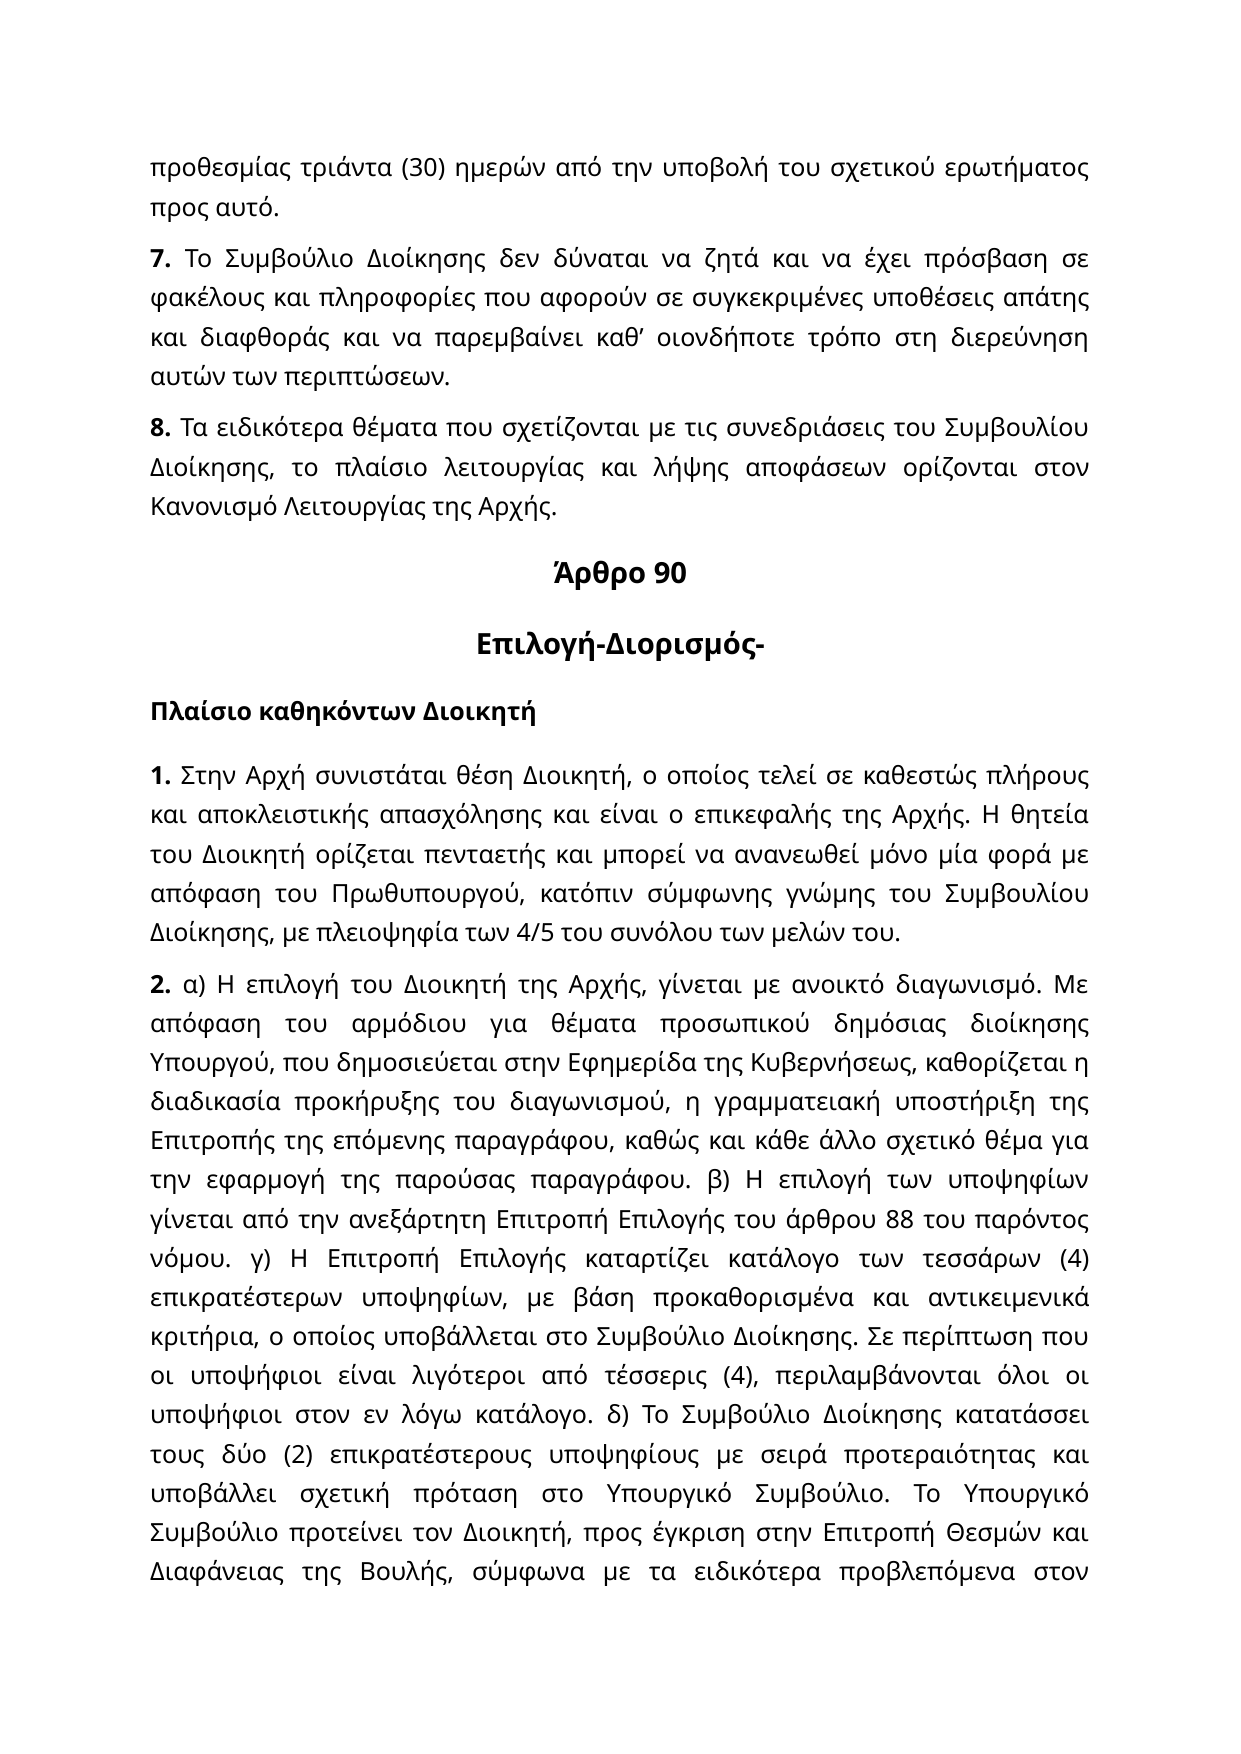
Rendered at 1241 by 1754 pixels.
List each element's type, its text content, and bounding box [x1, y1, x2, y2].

text προθεσμίας τριάντα (30) ημερών από την υποβολή του σχετικού ερωτήματος προς αυτό. [150, 150, 1090, 223]
text 1. Στην Αρχή συνιστάται θέση Διοικητή, ο οποίος τελεί σε καθεστώς πλήρους και αποκλειστικής απασχόλησης και είναι ο επικεφαλής της Αρχής. Η θητεία του Διοικητή ορίζεται πενταετής και μπορεί να ανανεωθεί μόνο μία φορά με απόφαση του Πρωθυπουργού, κατόπιν σύμφωνης γνώμης του Συμβουλίου Διοίκησης, με πλειοψηφία των 4/5 του συνόλου των μελών του. [150, 758, 1090, 949]
text Πλαίσιο καθηκόντων Διοικητή [150, 694, 1090, 728]
subtitle Επιλογή-Διορισμός- [150, 623, 1090, 663]
text 8. Τα ειδικότερα θέματα που σχετίζονται με τις συνεδριάσεις του Συμβουλίου Διοίκησης, το πλαίσιο λειτουργίας και λήψης αποφάσεων ορίζονται στον Κανονισμό Λειτουργίας της Αρχής. [150, 410, 1090, 522]
subtitle Άρθρο 90 [150, 552, 1090, 592]
text 7. Το Συμβούλιο Διοίκησης δεν δύναται να ζητά και να έχει πρόσβαση σε φακέλους και πληροφορίες που αφορούν σε συγκεκριμένες υποθέσεις απάτης και διαφθοράς και να παρεμβαίνει καθ’ οιονδήποτε τρόπο στη διερεύνηση αυτών των περιπτώσεων. [150, 241, 1090, 392]
text 2. α) Η επιλογή του Διοικητή της Αρχής, γίνεται με ανοικτό διαγωνισμό. Με απόφαση του αρμόδιου για θέματα προσωπικού δημόσιας διοίκησης Υπουργού, που δημοσιεύεται στην Εφημερίδα της Κυβερνήσεως, καθορίζεται η διαδικασία προκήρυξης του διαγωνισμού, η γραμματειακή υποστήριξη της Επιτροπής της επόμενης παραγράφου, καθώς και κάθε άλλο σχετικό θέμα για την εφαρμογή της παρούσας παραγράφου. β) Η επιλογή των υποψηφίων γίνεται από την ανεξάρτητη Επιτροπή Επιλογής του άρθρου 88 του παρόντος νόμου. γ) Η Επιτροπή Επιλογής καταρτίζει κατάλογο των τεσσάρων (4) επικρατέστερων υποψηφίων, με βάση προκαθορισμένα και αντικειμενικά κριτήρια, ο οποίος υποβάλλεται στο Συμβούλιο Διοίκησης. Σε περίπτωση που οι υποψήφιοι είναι λιγότεροι από τέσσερις (4), περιλαμβάνονται όλοι οι υποψήφιοι στον εν λόγω κατάλογο. δ) Το Συμβούλιο Διοίκησης κατατάσσει τους δύο (2) επικρατέστερους υποψηφίους με σειρά προτεραιότητας και υποβάλλει σχετική πρόταση στο Υπουργικό Συμβούλιο. Το Υπουργικό Συμβούλιο προτείνει τον Διοικητή, προς έγκριση στην Επιτροπή Θεσμών και Διαφάνειας της Βουλής, σύμφωνα με τα ειδικότερα προβλεπόμενα στον [150, 966, 1090, 1588]
